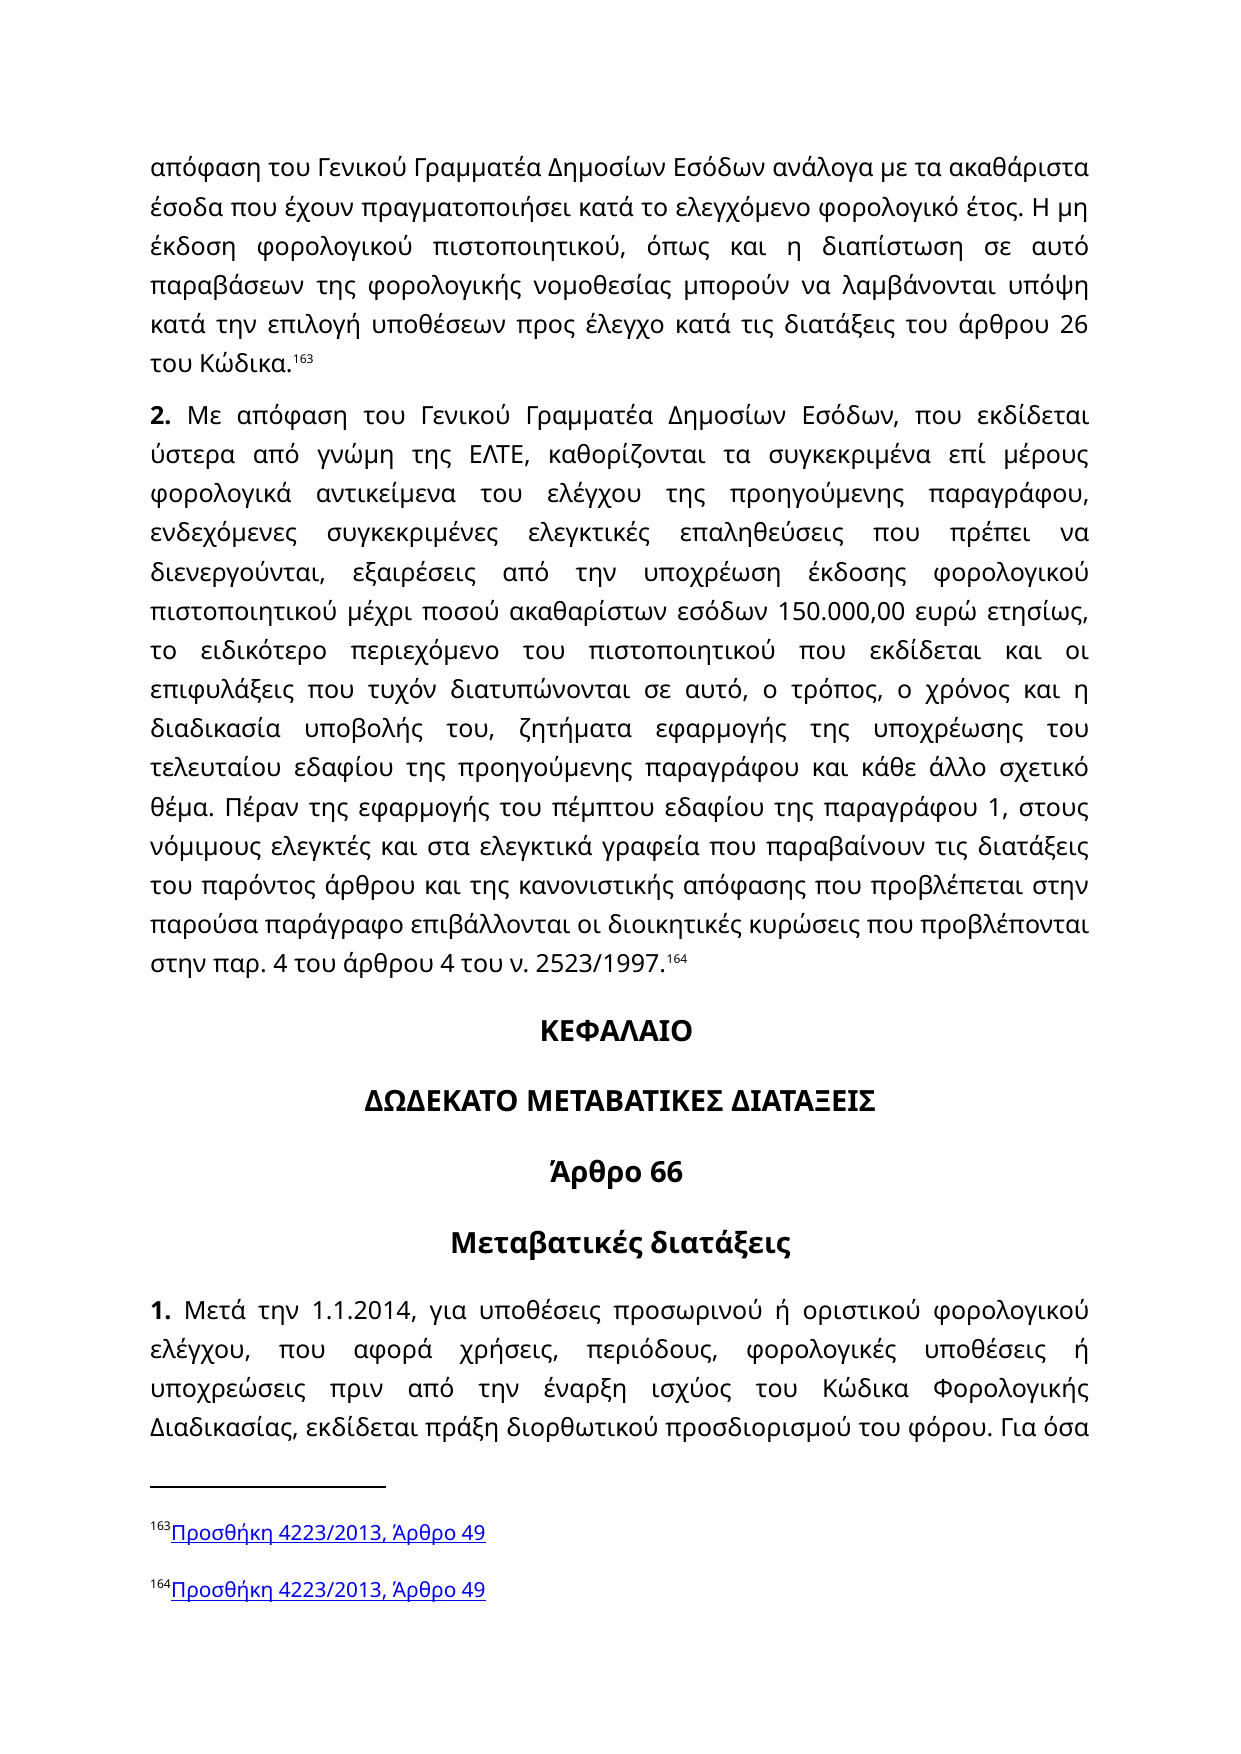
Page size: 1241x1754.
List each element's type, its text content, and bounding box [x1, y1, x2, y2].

subtitle Άρθρο 66 [150, 1151, 1090, 1191]
text 1. Μετά την 1.1.2014, για υποθέσεις προσωρινού ή οριστικού φορολογικού ελέγχου, που αφορά χρήσεις, περιόδους, φορολογικές υποθέσεις ή υποχρεώσεις πριν από την έναρξη ισχύος του Κώδικα Φορολογικής Διαδικασίας, εκδίδεται πράξη διορθωτικού προσδιορισμού του φόρου. Για όσα [150, 1292, 1090, 1444]
text Προσθήκη 4223/2013, Άρθρο 49 [150, 1518, 1090, 1546]
text 2. Με απόφαση του Γενικού Γραμματέα Δημοσίων Εσόδων, που εκδίδεται ύστερα από γνώμη της ΕΛΤΕ, καθορίζονται τα συγκεκριμένα επί μέρους φορολογικά αντικείμενα του ελέγχου της προηγούμενης παραγράφου, ενδεχόμενες συγκεκριμένες ελεγκτικές επαληθεύσεις που πρέπει να διενεργούνται, εξαιρέσεις από την υποχρέωση έκδοσης φορολογικού πιστοποιητικού μέχρι ποσού ακαθαρίστων εσόδων 150.000,00 ευρώ ετησίως, το ειδικότερο περιεχόμενο του πιστοποιητικού που εκδίδεται και οι επιφυλάξεις που τυχόν διατυπώνονται σε αυτό, ο τρόπος, ο χρόνος και η διαδικασία υποβολής του, ζητήματα εφαρμογής της υποχρέωσης του τελευταίου εδαφίου της προηγούμενης παραγράφου και κάθε άλλο σχετικό θέμα. Πέραν της εφαρμογής του πέμπτου εδαφίου της παραγράφου 1, στους νόμιμους ελεγκτές και στα ελεγκτικά γραφεία που παραβαίνουν τις διατάξεις του παρόντος άρθρου και της κανονιστικής απόφασης που προβλέπεται στην παρούσα παράγραφο επιβάλλονται οι διοικητικές κυρώσεις που προβλέπονται στην παρ. 4 του άρθρου 4 του ν. 2523/1997. [150, 397, 1090, 980]
subtitle ΚΕΦΑΛΑΙΟ [150, 1010, 1090, 1050]
text απόφαση του Γενικού Γραμματέα Δημοσίων Εσόδων ανάλογα με τα ακαθάριστα έσοδα που έχουν πραγματοποιήσει κατά το ελεγχόμενο φορολογικό έτος. Η μη έκδοση φορολογικού πιστοποιητικού, όπως και η διαπίστωση σε αυτό παραβάσεων της φορολογικής νομοθεσίας μπορούν να λαμβάνονται υπόψη κατά την επιλογή υποθέσεων προς έλεγχο κατά τις διατάξεις του άρθρου 26 του Κώδικα. [150, 150, 1090, 380]
subtitle ΔΩΔΕΚΑΤΟ ΜΕΤΑΒΑΤΙΚΕΣ ΔΙΑΤΑΞΕΙΣ [150, 1081, 1090, 1120]
text Προσθήκη 4223/2013, Άρθρο 49 [150, 1576, 1090, 1604]
subtitle Μεταβατικές διατάξεις [150, 1222, 1090, 1262]
